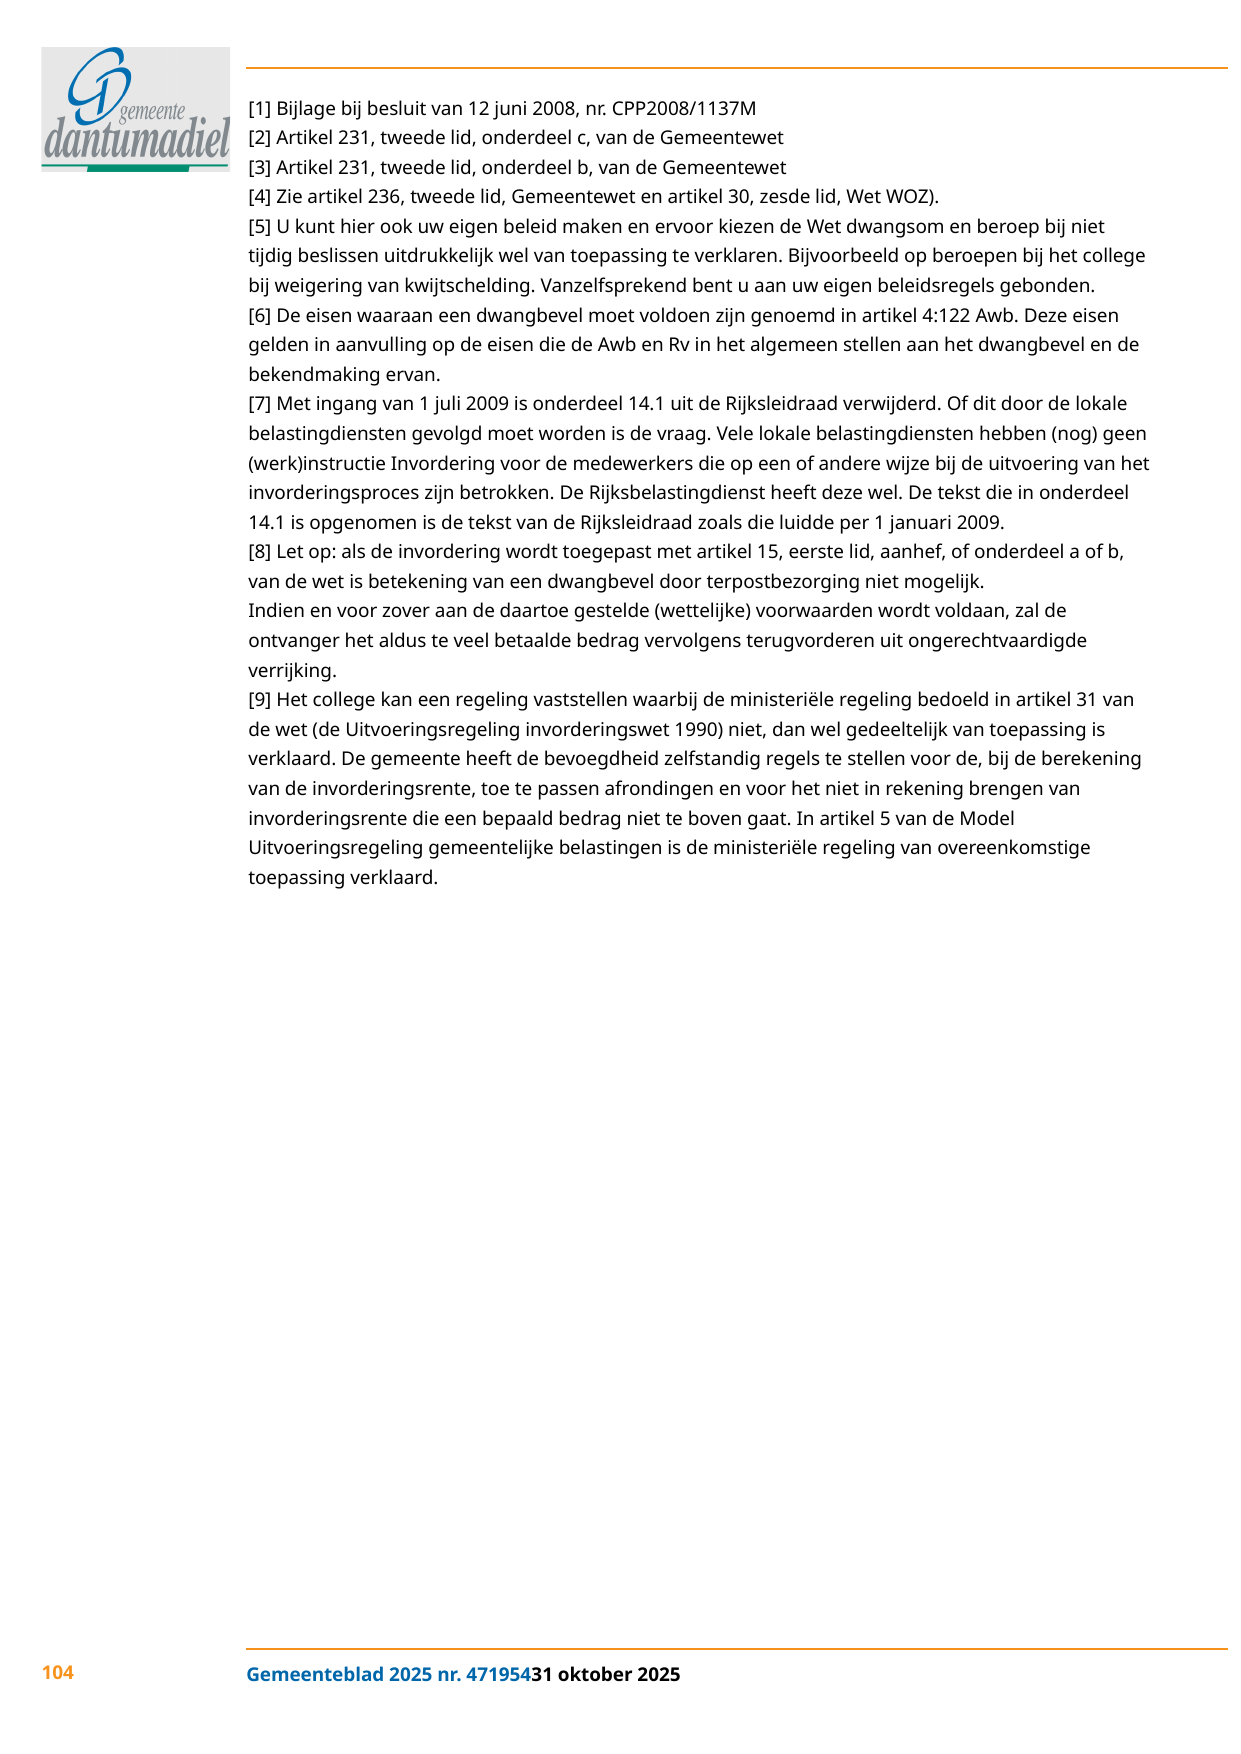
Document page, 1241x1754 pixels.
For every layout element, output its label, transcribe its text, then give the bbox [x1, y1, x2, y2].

text [6] De eisen waaraan een dwangbevel moet voldoen zijn genoemd in artikel 4:122 Awb. Deze eisen gelden in aanvulling op de eisen die de Awb en Rv in het algemeen stellen aan het dwangbevel en de bekendmaking ervan. [248, 302, 1152, 387]
text [1] Bijlage bij besluit van 12 juni 2008, nr. CPP2008/1137M [248, 95, 1152, 121]
text [2] Artikel 231, tweede lid, onderdeel c, van de Gemeentewet [248, 124, 1152, 150]
text [7] Met ingang van 1 juli 2009 is onderdeel 14.1 uit de Rijksleidraad verwijderd. Of dit door de lokale belastingdiensten gevolgd moet worden is de vraag. Vele lokale belastingdiensten hebben (nog) geen (werk)instructie Invordering voor de medewerkers die op een of andere wijze bij de uitvoering van het invorderingsproces zijn betrokken. De Rijksbelastingdienst heeft deze wel. De tekst die in onderdeel 14.1 is opgenomen is de tekst van de Rijksleidraad zoals die luidde per 1 januari 2009. [248, 391, 1152, 535]
text [5] U kunt hier ook uw eigen beleid maken en ervoor kiezen de Wet dwangsom en beroep bij niet tijdig beslissen uitdrukkelijk wel van toepassing te verklaren. Bijvoorbeeld op beroepen bij het college bij weigering van kwijtschelding. Vanzelfsprekend bent u aan uw eigen beleidsregels gebonden. [248, 213, 1152, 298]
text [3] Artikel 231, tweede lid, onderdeel b, van de Gemeentewet [248, 154, 1152, 180]
text Indien en voor zover aan de daartoe gestelde (wettelijke) voorwaarden wordt voldaan, zal de ontvanger het aldus te veel betaalde bedrag vervolgens terugvorderen uit ongerechtvaardigde verrijking. [248, 598, 1152, 683]
text [9] Het college kan een regeling vaststellen waarbij de ministeriële regeling bedoeld in artikel 31 van de wet (de Uitvoeringsregeling invorderingswet 1990) niet, dan wel gedeeltelijk van toepassing is verklaard. De gemeente heeft de bevoegdheid zelfstandig regels te stellen voor de, bij de berekening van de invorderingsrente, toe te passen afrondingen en voor het niet in rekening brengen van invorderingsrente die een bepaald bedrag niet te boven gaat. In artikel 5 van de Model Uitvoeringsregeling gemeentelijke belastingen is de ministeriële regeling van overeenkomstige toepassing verklaard. [248, 686, 1152, 890]
text [8] Let op: als de invordering wordt toegepast met artikel 15, eerste lid, aanhef, of onderdeel a of b, van de wet is betekening van een dwangbevel door terpostbezorging niet mogelijk. [248, 538, 1152, 594]
picture [41, 47, 231, 172]
text [4] Zie artikel 236, tweede lid, Gemeentewet en artikel 30, zesde lid, Wet WOZ). [248, 183, 1152, 209]
